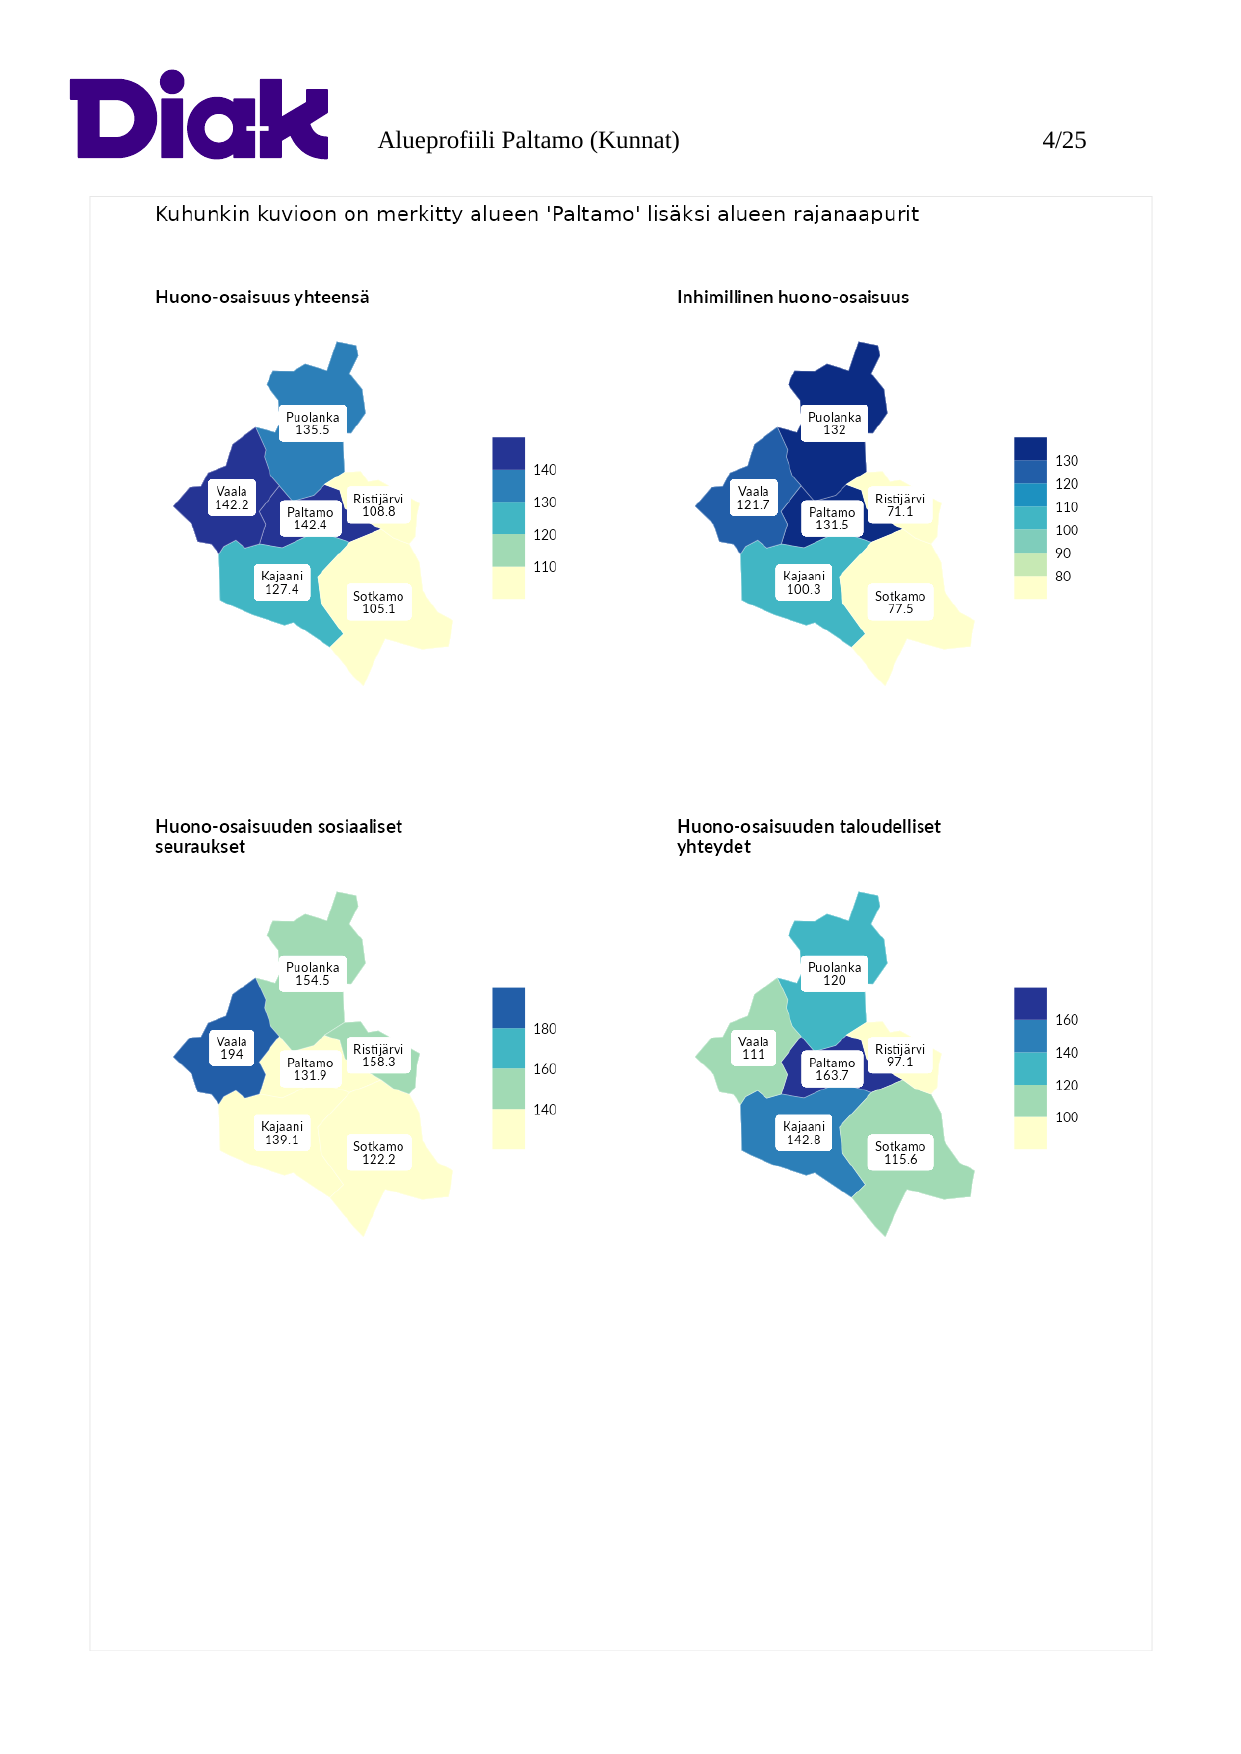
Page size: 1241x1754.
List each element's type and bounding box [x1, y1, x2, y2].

picture [61, 196, 1179, 1651]
